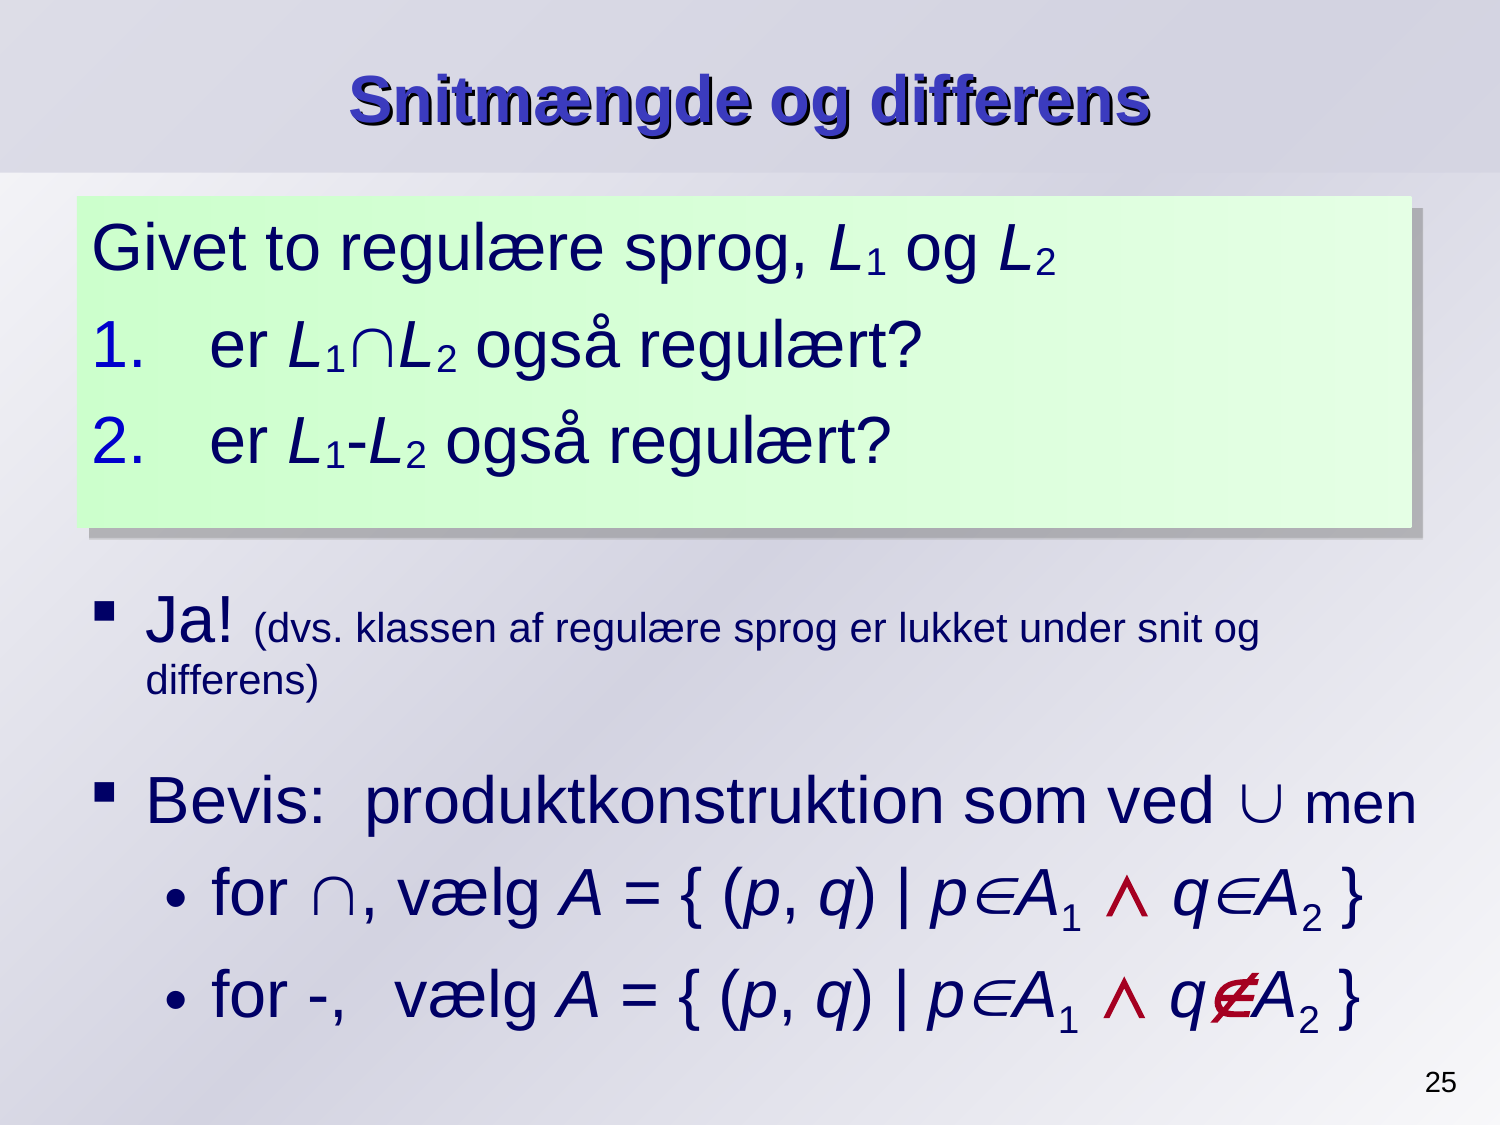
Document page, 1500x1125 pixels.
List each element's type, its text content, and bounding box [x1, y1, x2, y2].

list Ja! (dvs. klassen af regulære sprog er lukket under snit og differens) Bevis: produktkonstruktion som ved ∪ men for ∩, vælg A = { (p, q) | p∈A1 ∧ q∈A2 } for -, vælg A = { (p, q) | p∈A1 ∧ q∉A2 } [74, 574, 1459, 1078]
title Snitmængde og differens [75, 24, 1426, 173]
text_box Givet to regulære sprog, L1 og L2 er L1∩L2 også regulært? er L1-L2 også regulært? [76, 196, 1412, 528]
